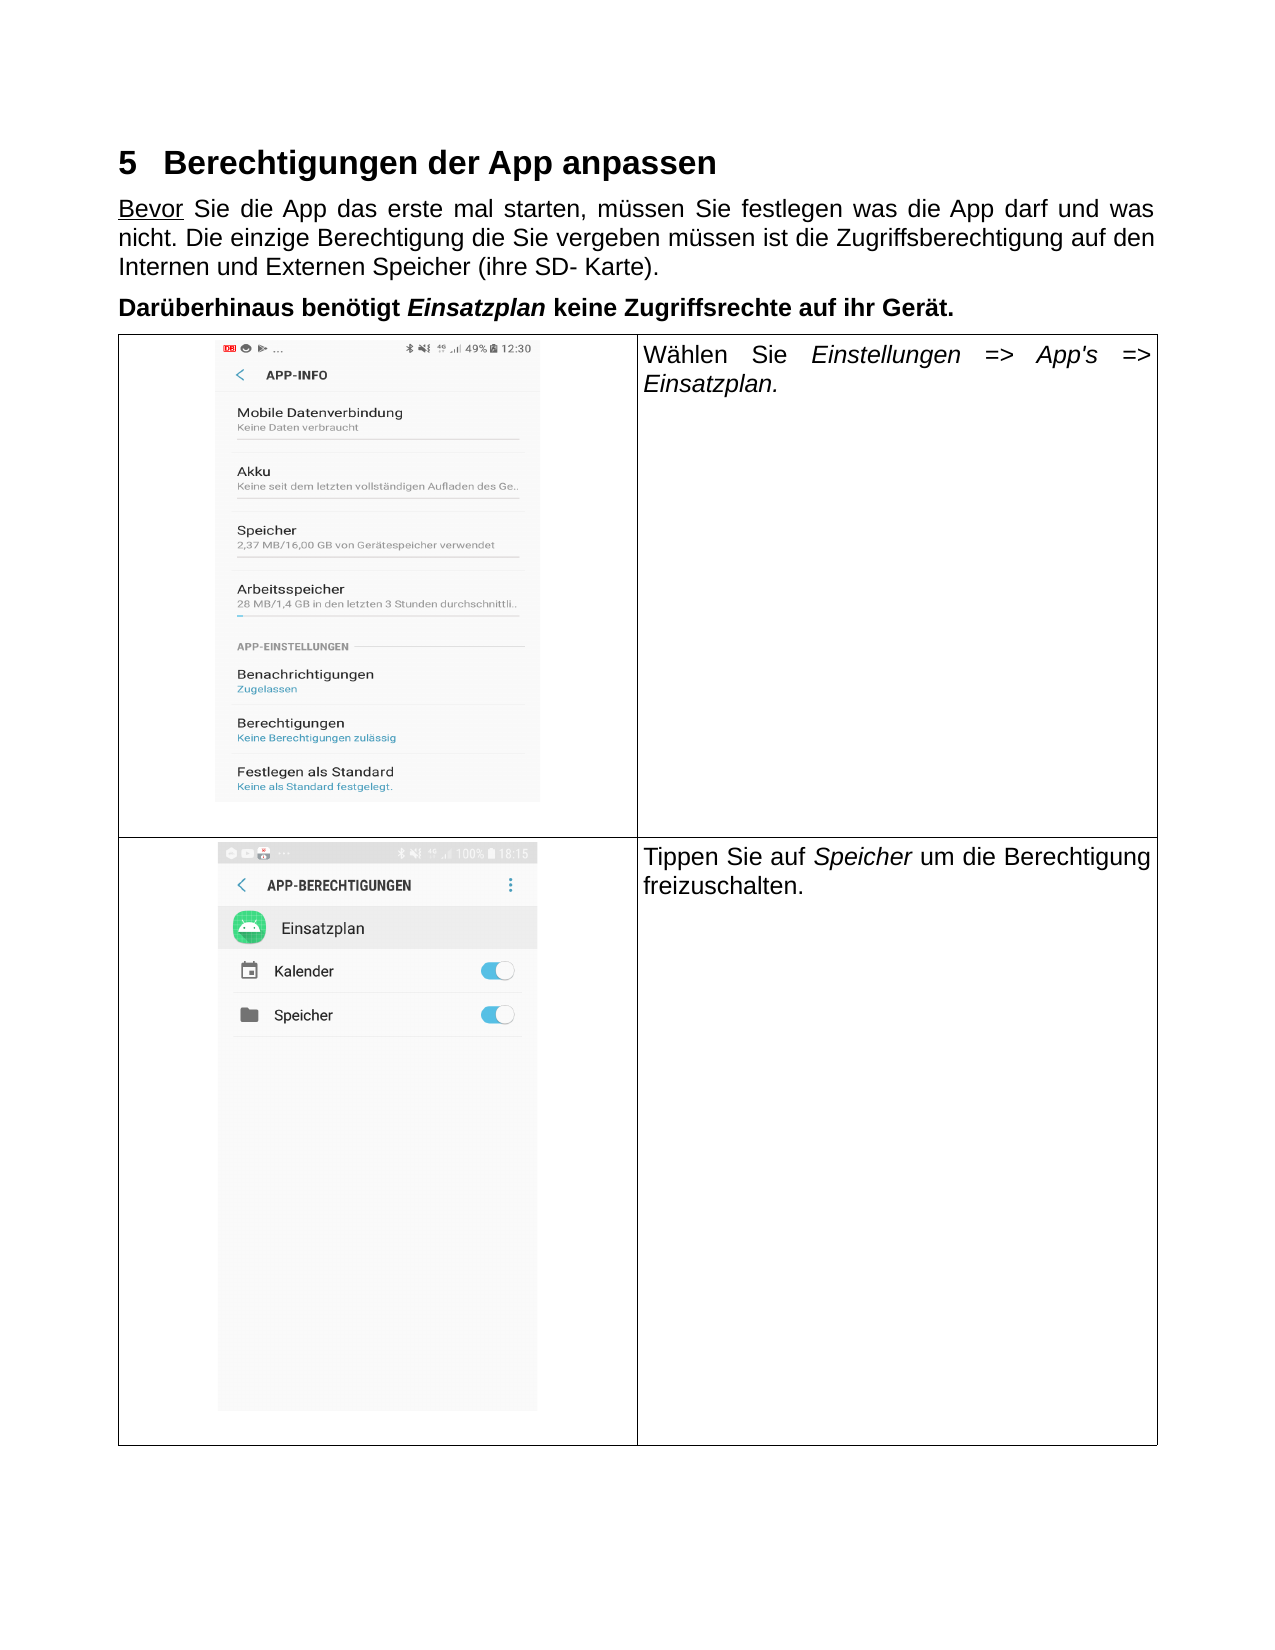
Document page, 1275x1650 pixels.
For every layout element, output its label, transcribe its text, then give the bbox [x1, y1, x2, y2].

table_header [119, 335, 637, 837]
table_cell Tippen Sie auf Speicher um die Berechtigung freizuschalten. [638, 838, 1157, 1445]
text Darüberhinaus benötigt Einsatzplan keine Zugriffsrechte auf ihr Gerät. [118, 293, 1157, 322]
picture [215, 340, 541, 802]
table_cell [119, 843, 637, 1445]
table_header Wählen Sie Einstellungen => App's => Einsatzplan. [638, 335, 1157, 837]
picture [217, 842, 538, 1411]
subtitle Berechtigungen der App anpassen [118, 143, 1157, 182]
text Bevor Sie die App das erste mal starten, müssen Sie festlegen was die App darf und was nicht. Die einzige Berechtigung die Sie vergeben müssen ist die Zugriffsberechtigung auf den Internen und Externen Speicher (ihre SD- Karte). [118, 194, 1157, 281]
table_cell [119, 838, 637, 842]
